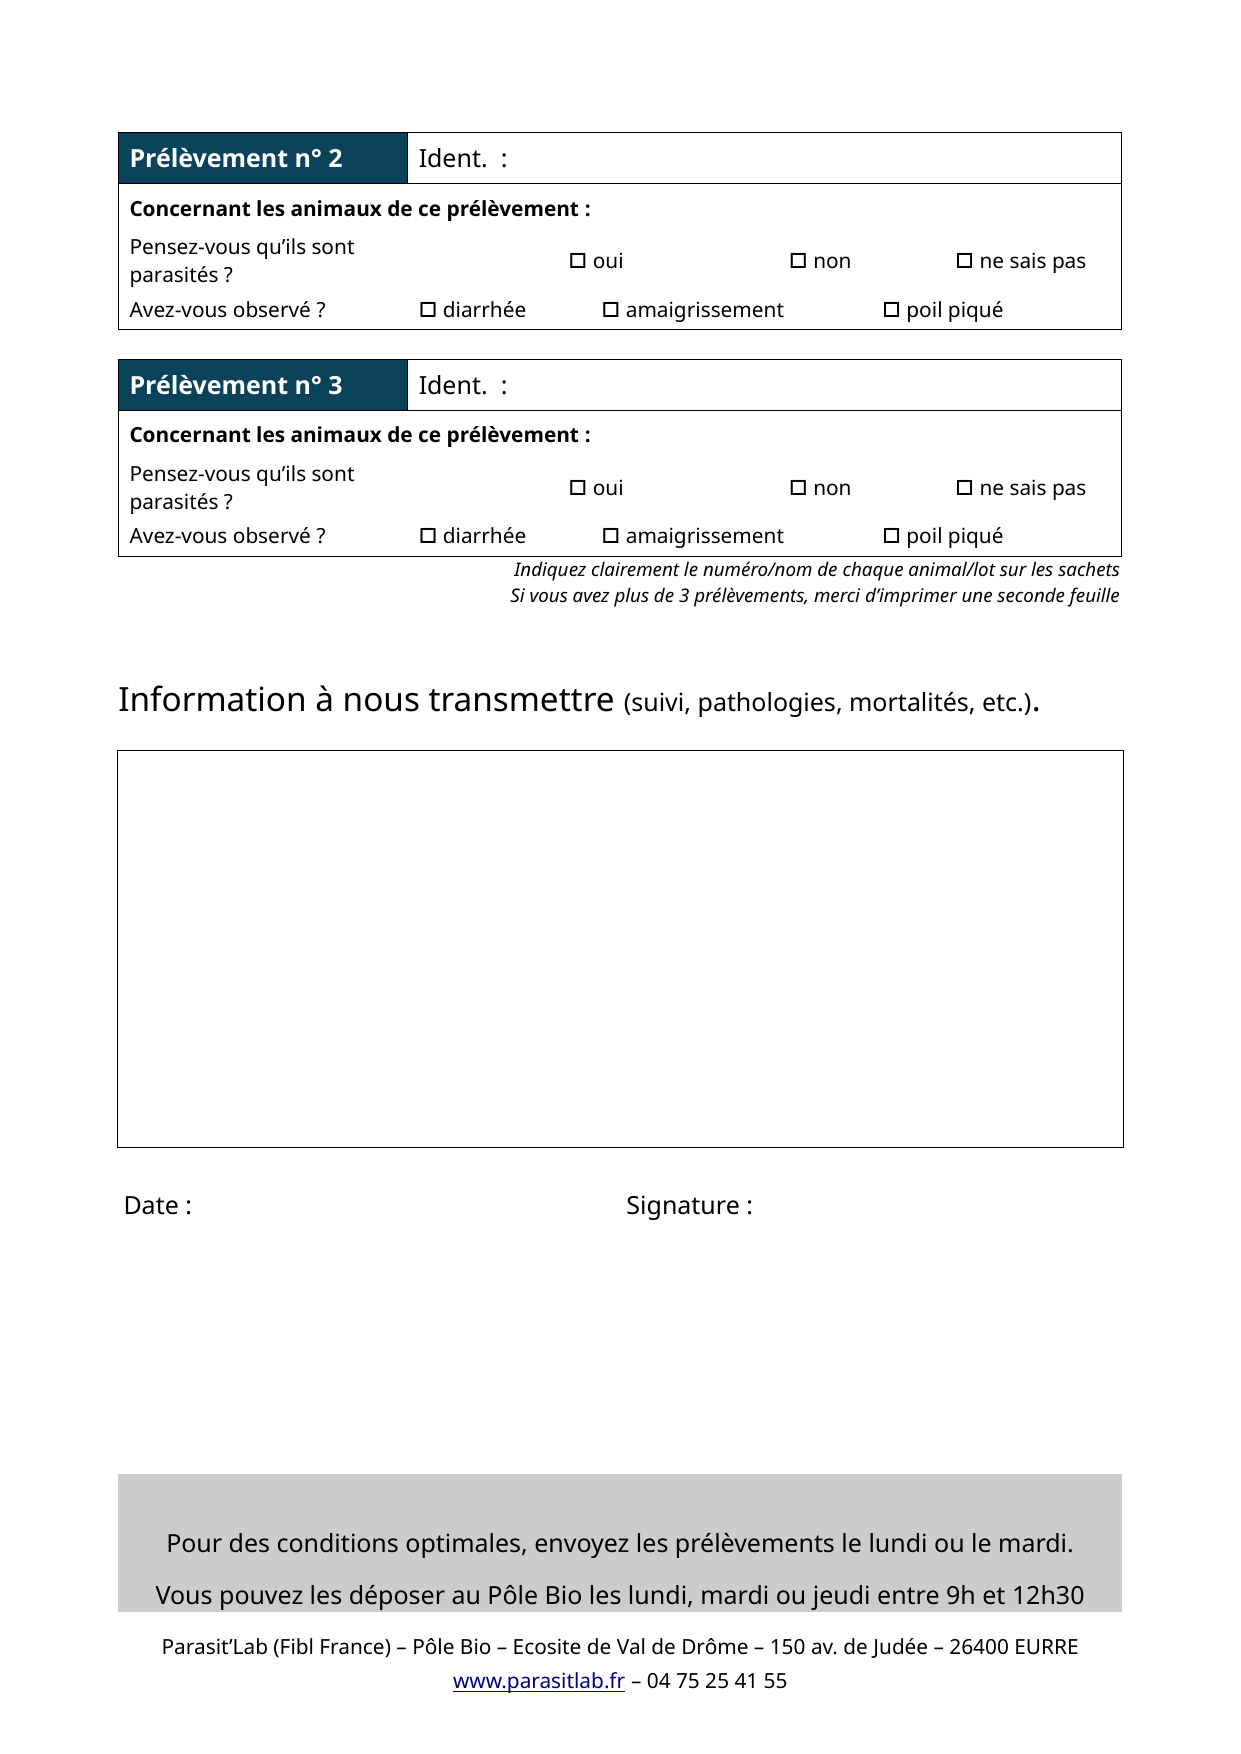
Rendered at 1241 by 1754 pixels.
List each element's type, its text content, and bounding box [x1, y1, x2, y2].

table_header [720, 133, 1121, 183]
table_cell  diarrhée [407, 516, 590, 556]
table_cell  ne sais pas [920, 459, 1121, 516]
table_cell Avez-vous observé ? [119, 516, 407, 556]
table_header Ident. : [408, 360, 720, 410]
table_cell  oui [472, 232, 720, 289]
text Pour des conditions optimales, envoyez les prélèvements le lundi ou le mardi. [118, 1526, 1122, 1560]
table_cell  non [720, 232, 920, 289]
table_header Prélèvement n° 3 [119, 360, 407, 410]
table_header [118, 751, 1123, 1147]
table_cell  diarrhée [407, 289, 590, 329]
text Information à nous transmettre (suivi, pathologies, mortalités, etc.). [118, 676, 1122, 722]
table_cell Pensez-vous qu’ils sont parasités ? [119, 232, 472, 289]
table_cell Pensez-vous qu’ils sont parasités ? [119, 459, 472, 516]
table_header Prélèvement n° 2 [119, 133, 407, 183]
text Indiquez clairement le numéro/nom de chaque animal/lot sur les sachets [118, 557, 1122, 582]
table_cell  oui [472, 459, 720, 516]
table_cell  amaigrissement [590, 289, 871, 329]
table_cell  poil piqué [871, 289, 1121, 329]
table_cell  poil piqué [871, 516, 1121, 556]
table_header Ident. : [408, 133, 720, 183]
table_header [720, 360, 1121, 410]
table_cell  ne sais pas [920, 232, 1121, 289]
table_cell Concernant les animaux de ce prélèvement : [119, 411, 1121, 459]
table_cell Avez-vous observé ? [119, 289, 407, 329]
table_cell Signature : [621, 1148, 1124, 1254]
table_cell Concernant les animaux de ce prélèvement : [119, 184, 1121, 232]
table_cell  amaigrissement [590, 516, 871, 556]
table_cell Date : [118, 1148, 621, 1254]
table_cell  non [720, 459, 920, 516]
text Si vous avez plus de 3 prélèvements, merci d’imprimer une seconde feuille [118, 582, 1122, 608]
text Vous pouvez les déposer au Pôle Bio les lundi, mardi ou jeudi entre 9h et 12h30 [118, 1577, 1122, 1612]
